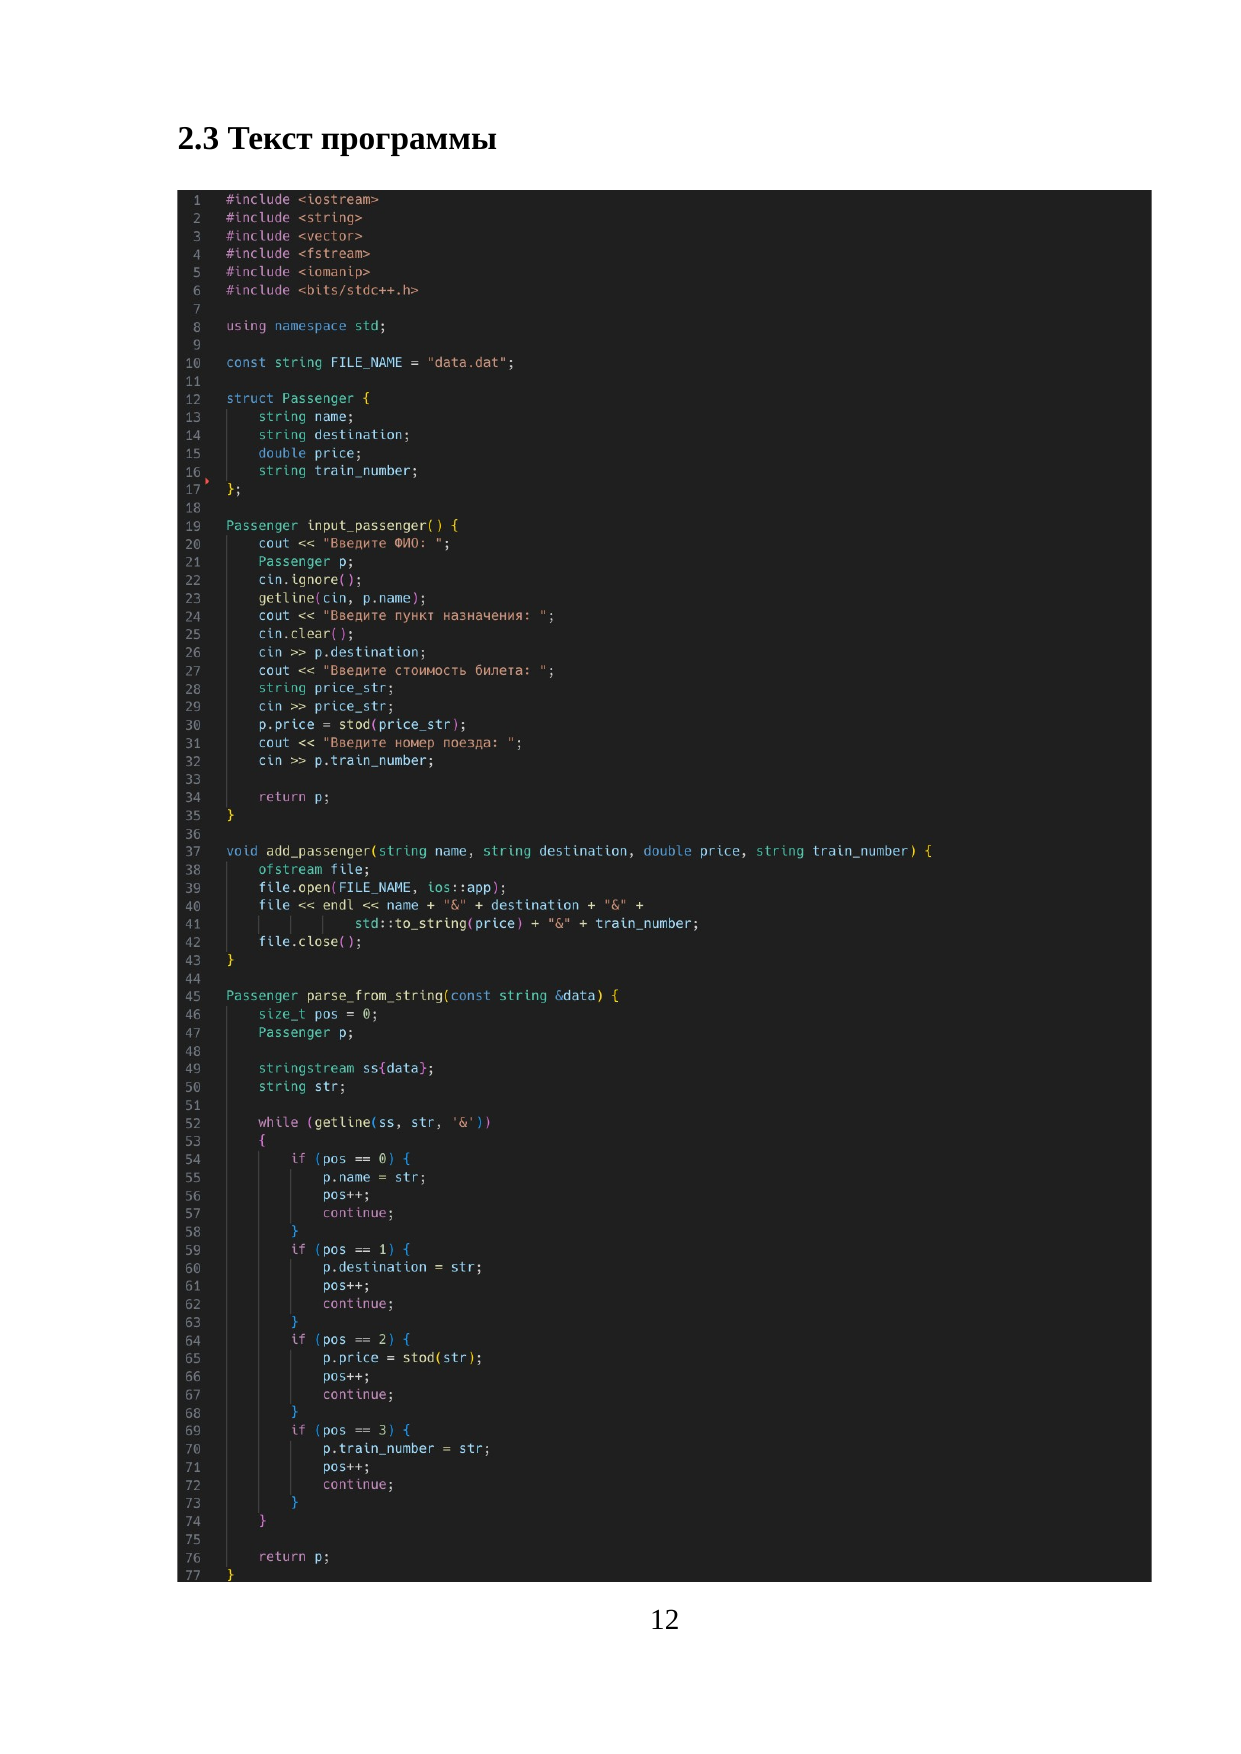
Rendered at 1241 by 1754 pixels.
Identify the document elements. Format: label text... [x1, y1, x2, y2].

text 2.3 Текст программы [177, 118, 1152, 156]
picture [177, 190, 1152, 1582]
